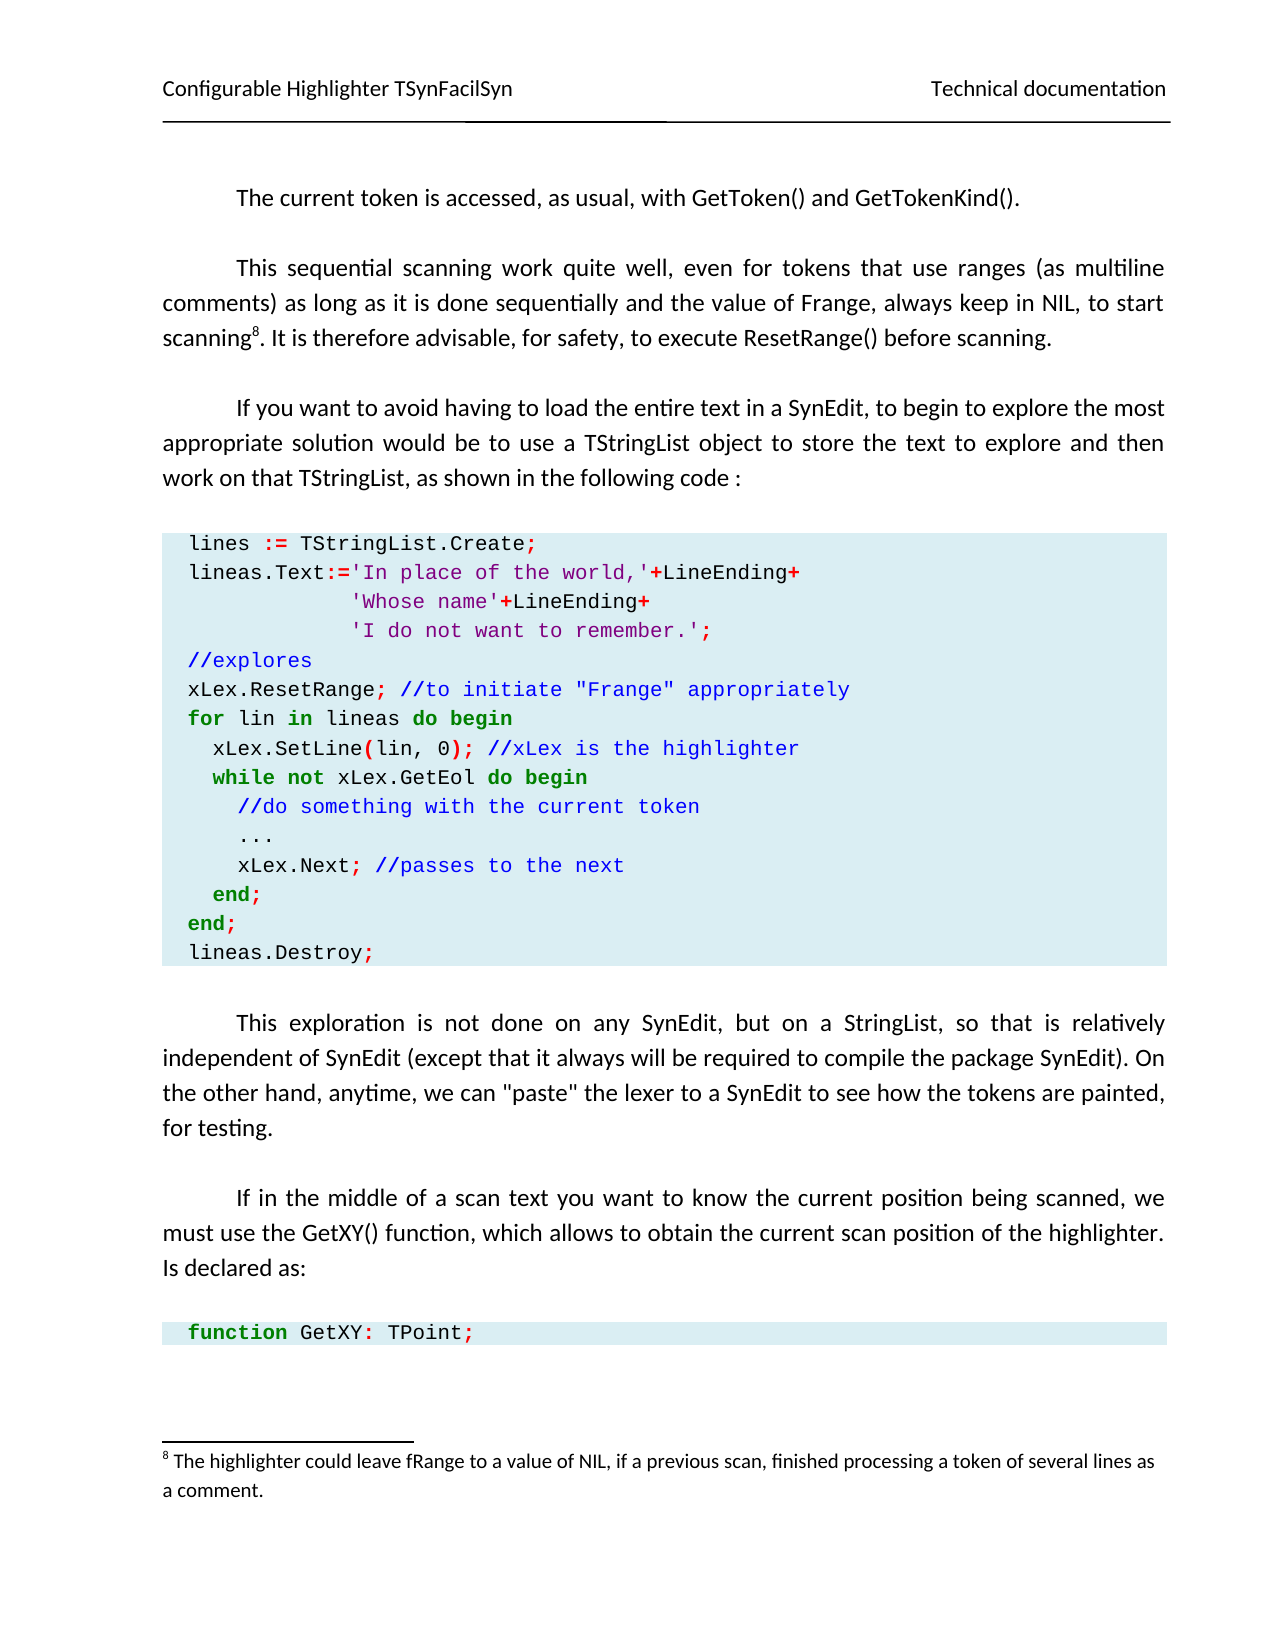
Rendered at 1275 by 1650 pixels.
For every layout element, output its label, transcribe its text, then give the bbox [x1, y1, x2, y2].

text //do something with the current token [162, 796, 1167, 820]
text 'Whose name'+LineEnding+ [162, 591, 1167, 615]
text The highlighter could leave fRange to a value of NIL, if a previous scan, finished processing a token of several lines as a comment. [162, 1448, 1167, 1502]
text xLex.Next; //passes to the next [162, 854, 1167, 878]
text If in the middle of a scan text you want to know the current position being scanned, we must use the GetXY() function, which allows to obtain the current scan position of the highlighter. Is declared as: [162, 1182, 1167, 1282]
text xLex.ResetRange; //to initiate "Frange" appropriately [162, 679, 1167, 703]
text end; [162, 913, 1167, 937]
text The current token is accessed, as usual, with GetToken() and GetTokenKind(). [162, 183, 1167, 213]
text If you want to avoid having to load the entire text in a SynEdit, to begin to explore the most appropriate solution would be to use a TStringList object to store the text to explore and then work on that TStringList, as shown in the following code : [162, 393, 1167, 493]
text ... [162, 825, 1167, 849]
text lines := TStringList.Create; [162, 533, 1167, 556]
text end; [162, 884, 1167, 907]
text This exploration is not done on any SynEdit, but on a StringList, so that is relatively independent of SynEdit (except that it always will be required to compile the package SynEdit). On the other hand, anytime, we can "paste" the lexer to a SynEdit to see how the tokens are painted, for testing. [162, 1007, 1167, 1142]
text while not xLex.GetEol do begin [162, 767, 1167, 790]
text //explores [162, 650, 1167, 673]
text for lin in lineas do begin [162, 708, 1167, 732]
text xLex.SetLine(lin, 0); //xLex is the highlighter [162, 737, 1167, 761]
text lineas.Destroy; [162, 942, 1167, 966]
text This sequential scanning work quite well, even for tokens that use ranges (as multiline comments) as long as it is done sequentially and the value of Frange, always keep in NIL, to start scanning. It is therefore advisable, for safety, to execute ResetRange() before scanning. [162, 253, 1167, 353]
text lineas.Text:='In place of the world,'+LineEnding+ [162, 562, 1167, 586]
text 'I do not want to remember.'; [162, 620, 1167, 644]
text function GetXY: TPoint; [162, 1322, 1167, 1345]
